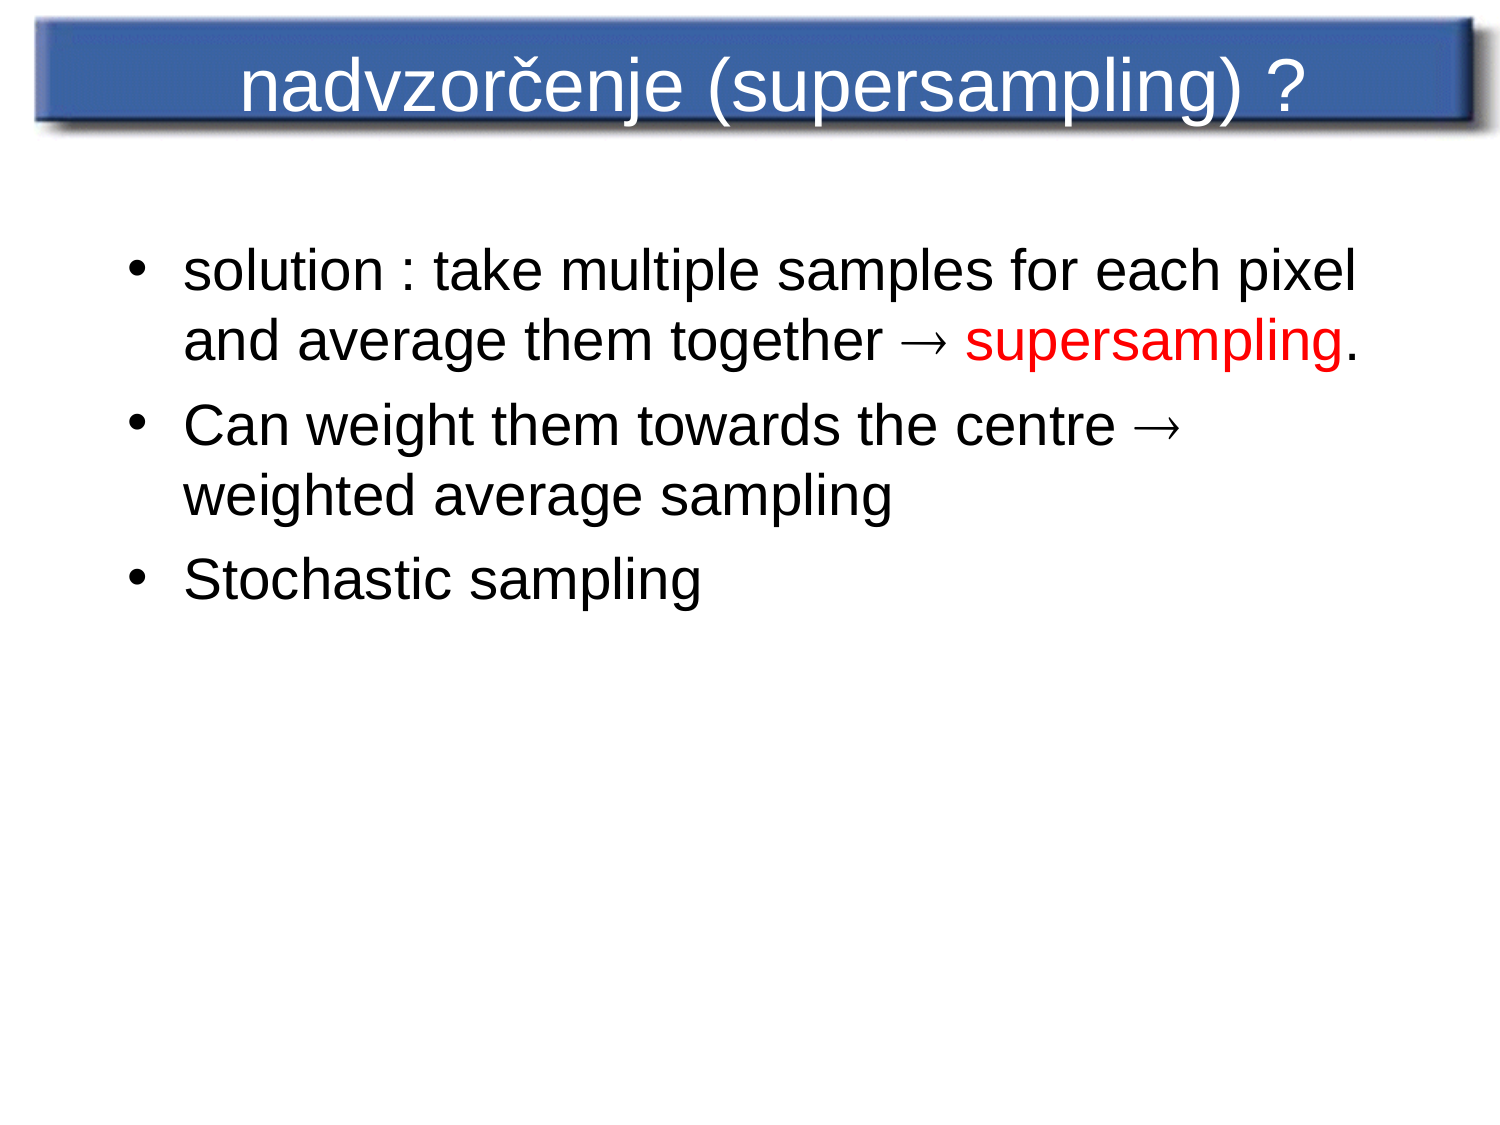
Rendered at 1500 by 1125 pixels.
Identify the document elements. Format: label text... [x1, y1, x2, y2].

title nadvzorčenje (supersampling) ? [135, 0, 1411, 163]
list solution : take multiple samples for each pixel and average them together  supersampling. Can weight them towards the centre  weighted average sampling Stochastic sampling [112, 224, 1388, 901]
picture [1411, 14, 1500, 141]
picture [33, 14, 135, 141]
